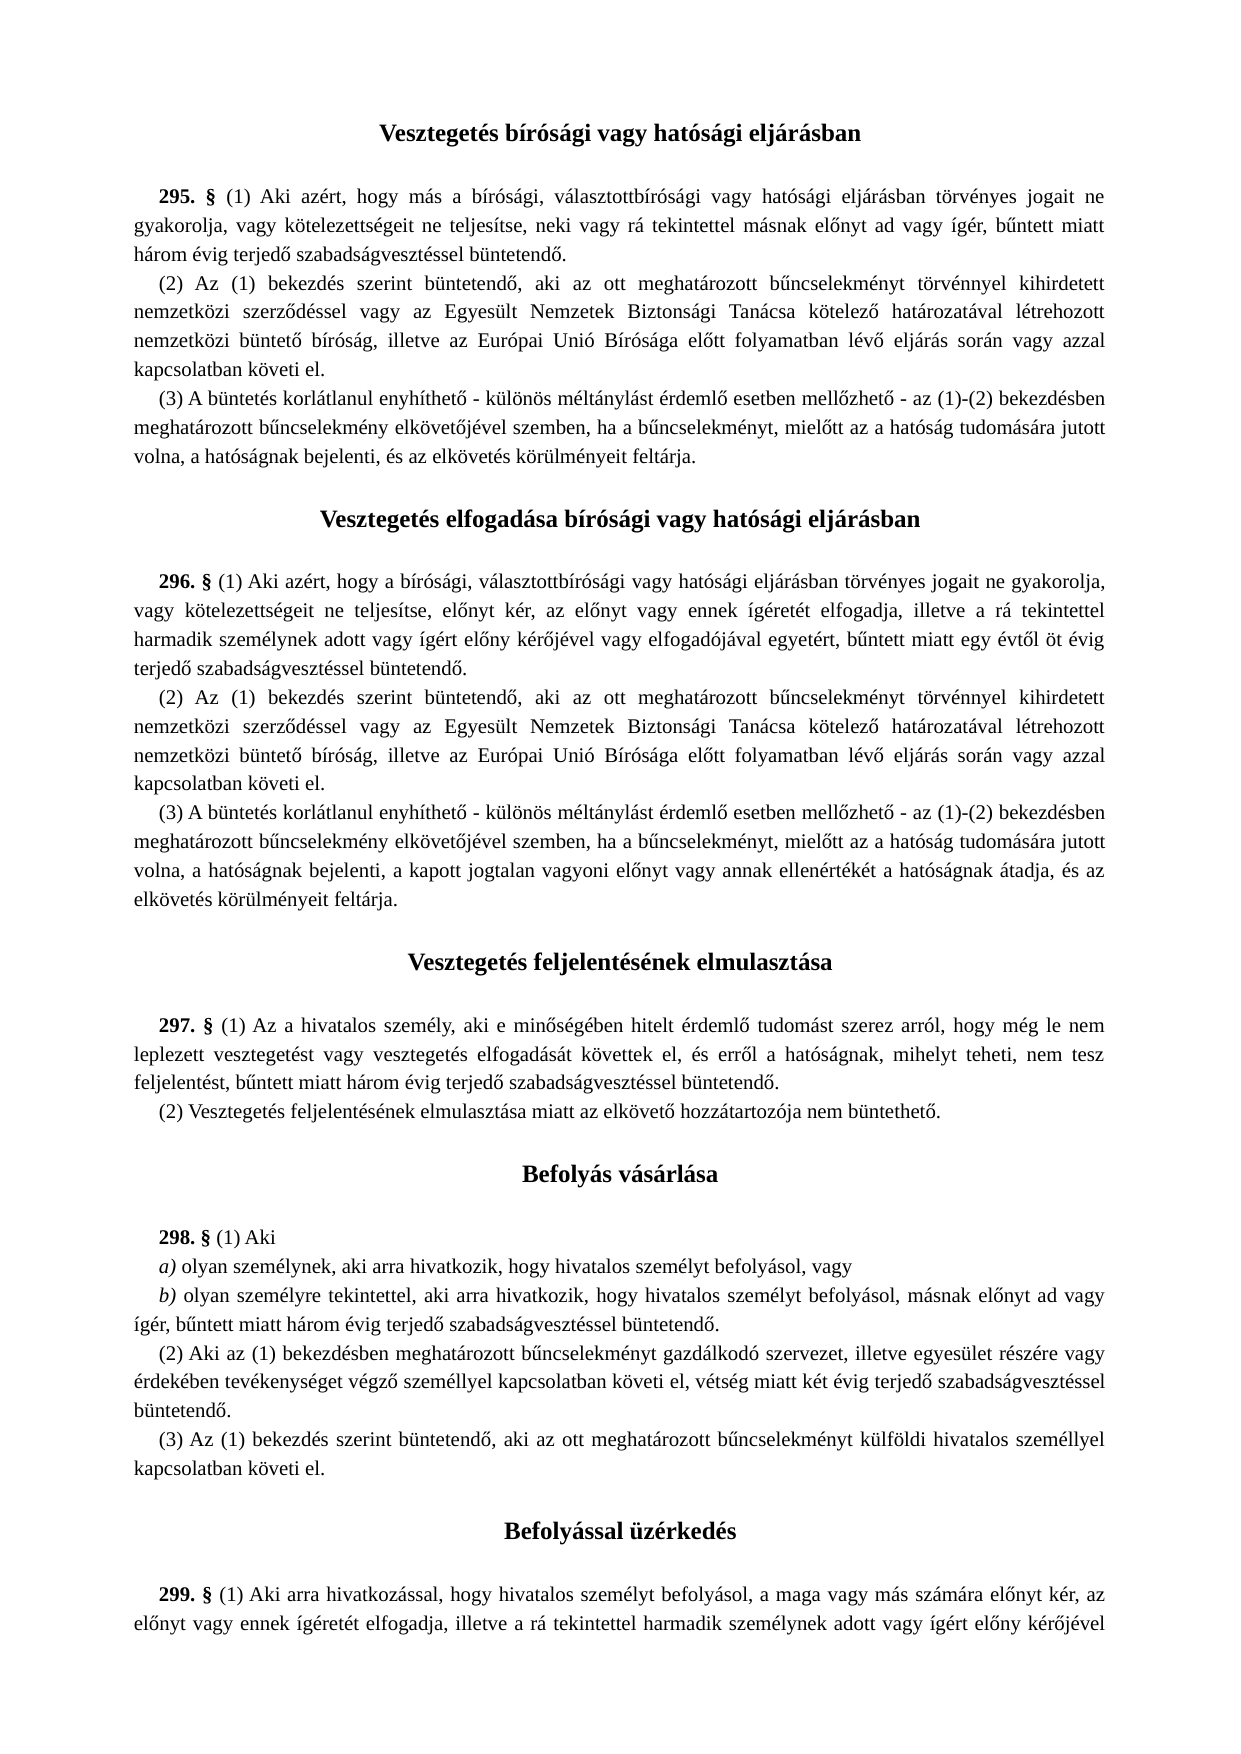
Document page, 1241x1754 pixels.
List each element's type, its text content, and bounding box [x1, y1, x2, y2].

text (3) A büntetés korlátlanul enyhíthető - különös méltánylást érdemlő esetben mellőzhető - az (1)-(2) bekezdésben meghatározott bűncselekmény elkövetőjével szemben, ha a bűncselekményt, mielőtt az a hatóság tudomására jutott volna, a hatóságnak bejelenti, és az elkövetés körülményeit feltárja. [134, 386, 1106, 468]
text 297. § (1) Az a hivatalos személy, aki e minőségében hitelt érdemlő tudomást szerez arról, hogy még le nem leplezett vesztegetést vagy vesztegetés elfogadását követtek el, és erről a hatóságnak, mihelyt teheti, nem tesz feljelentést, bűntett miatt három évig terjedő szabadságvesztéssel büntetendő. [134, 1013, 1106, 1094]
text 296. § (1) Aki azért, hogy a bírósági, választottbírósági vagy hatósági eljárásban törvényes jogait ne gyakorolja, vagy kötelezettségeit ne teljesítse, előnyt kér, az előnyt vagy ennek ígéretét elfogadja, illetve a rá tekintettel harmadik személynek adott vagy ígért előny kérőjével vagy elfogadójával egyetért, bűntett miatt egy évtől öt évig terjedő szabadságvesztéssel büntetendő. [134, 569, 1106, 680]
text 295. § (1) Aki azért, hogy más a bírósági, választottbírósági vagy hatósági eljárásban törvényes jogait ne gyakorolja, vagy kötelezettségeit ne teljesítse, neki vagy rá tekintettel másnak előnyt ad vagy ígér, bűntett miatt három évig terjedő szabadságvesztéssel büntetendő. [134, 184, 1106, 266]
text (3) Az (1) bekezdés szerint büntetendő, aki az ott meghatározott bűncselekményt külföldi hivatalos személlyel kapcsolatban követi el. [134, 1427, 1106, 1480]
text Vesztegetés feljelentésének elmulasztása [134, 947, 1106, 976]
text Befolyás vásárlása [134, 1159, 1106, 1188]
text Befolyással üzérkedés [134, 1516, 1106, 1545]
text (2) Aki az (1) bekezdésben meghatározott bűncselekményt gazdálkodó szervezet, illetve egyesület részére vagy érdekében tevékenységet végző személlyel kapcsolatban követi el, vétség miatt két évig terjedő szabadságvesztéssel büntetendő. [134, 1340, 1106, 1422]
text 298. § (1) Aki [134, 1225, 1106, 1249]
text Vesztegetés bírósági vagy hatósági eljárásban [134, 118, 1106, 147]
text (3) A büntetés korlátlanul enyhíthető - különös méltánylást érdemlő esetben mellőzhető - az (1)-(2) bekezdésben meghatározott bűncselekmény elkövetőjével szemben, ha a bűncselekményt, mielőtt az a hatóság tudomására jutott volna, a hatóságnak bejelenti, a kapott jogtalan vagyoni előnyt vagy annak ellenértékét a hatóságnak átadja, és az elkövetés körülményeit feltárja. [134, 800, 1106, 911]
text (2) Az (1) bekezdés szerint büntetendő, aki az ott meghatározott bűncselekményt törvénnyel kihirdetett nemzetközi szerződéssel vagy az Egyesült Nemzetek Biztonsági Tanácsa kötelező határozatával létrehozott nemzetközi büntető bíróság, illetve az Európai Unió Bírósága előtt folyamatban lévő eljárás során vagy azzal kapcsolatban követi el. [134, 270, 1106, 381]
text 299. § (1) Aki arra hivatkozással, hogy hivatalos személyt befolyásol, a maga vagy más számára előnyt kér, az előnyt vagy ennek ígéretét elfogadja, illetve a rá tekintettel harmadik személynek adott vagy ígért előny kérőjével [134, 1582, 1106, 1634]
text (2) Vesztegetés feljelentésének elmulasztása miatt az elkövető hozzátartozója nem büntethető. [134, 1099, 1106, 1123]
text a) olyan személynek, aki arra hivatkozik, hogy hivatalos személyt befolyásol, vagy [134, 1254, 1106, 1278]
text Vesztegetés elfogadása bírósági vagy hatósági eljárásban [134, 504, 1106, 532]
text b) olyan személyre tekintettel, aki arra hivatkozik, hogy hivatalos személyt befolyásol, másnak előnyt ad vagy ígér, bűntett miatt három évig terjedő szabadságvesztéssel büntetendő. [134, 1283, 1106, 1336]
text (2) Az (1) bekezdés szerint büntetendő, aki az ott meghatározott bűncselekményt törvénnyel kihirdetett nemzetközi szerződéssel vagy az Egyesült Nemzetek Biztonsági Tanácsa kötelező határozatával létrehozott nemzetközi büntető bíróság, illetve az Európai Unió Bírósága előtt folyamatban lévő eljárás során vagy azzal kapcsolatban követi el. [134, 685, 1106, 795]
